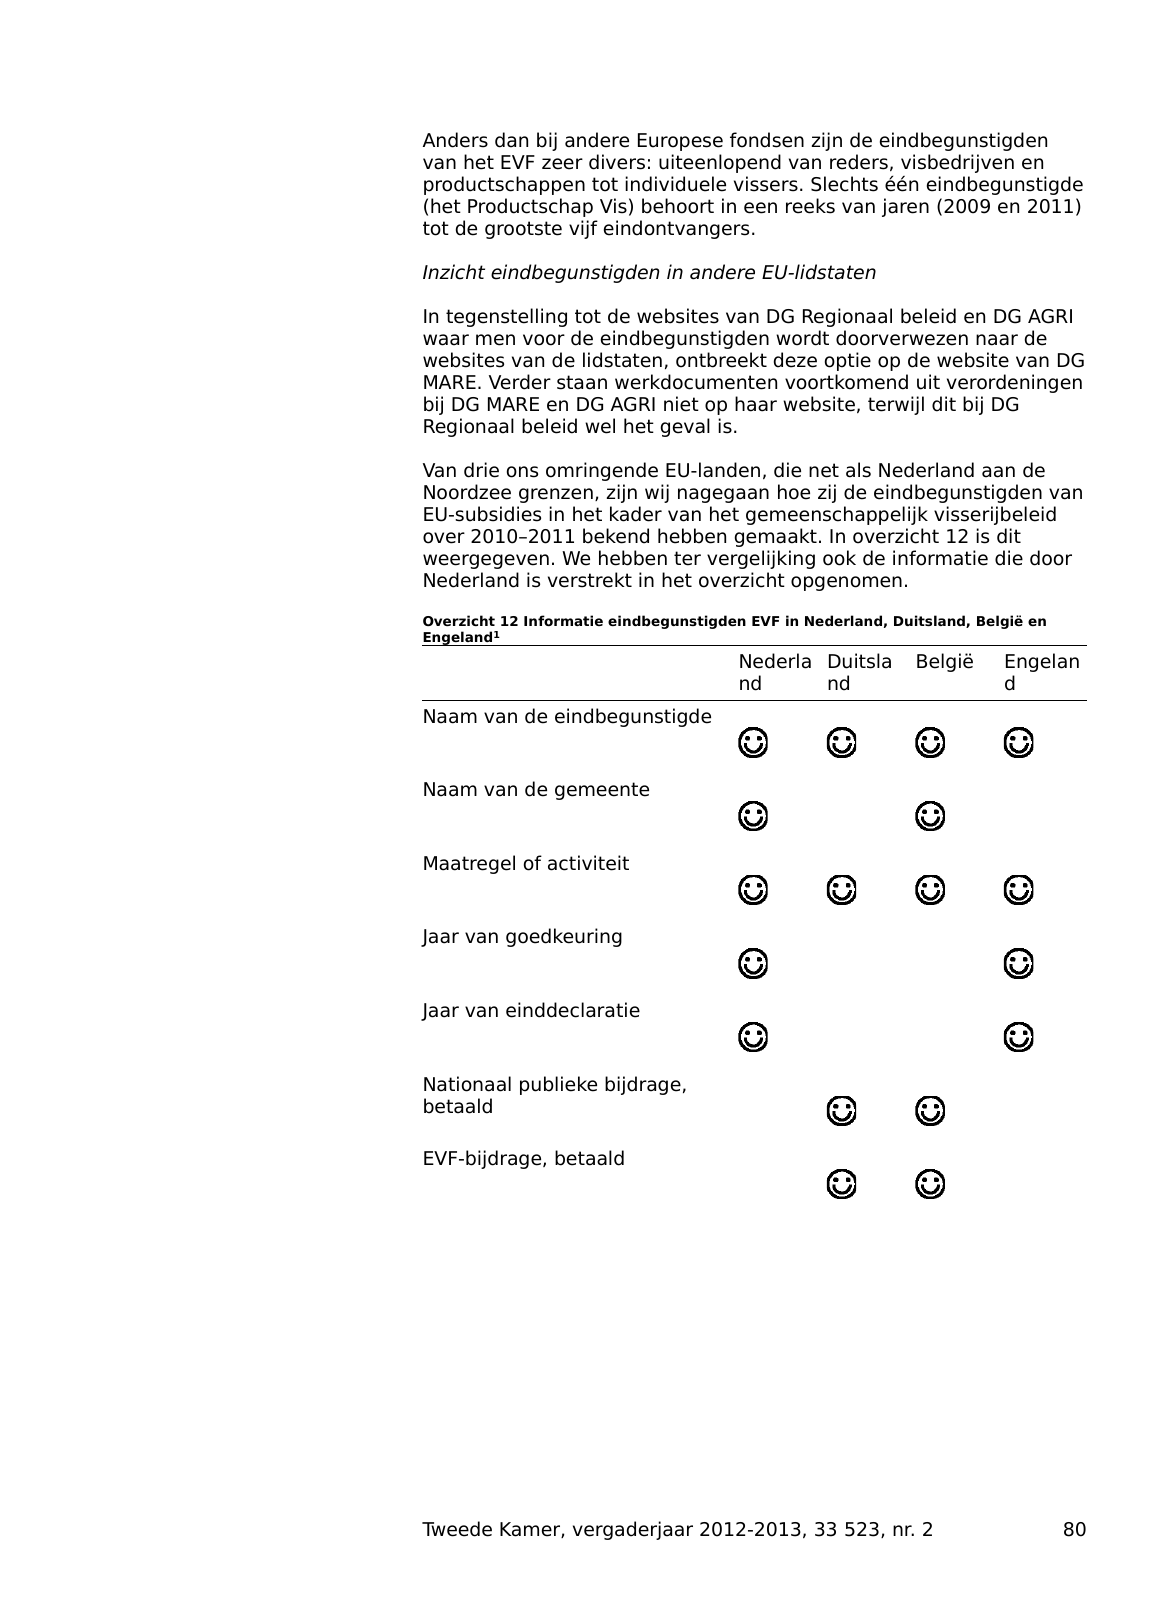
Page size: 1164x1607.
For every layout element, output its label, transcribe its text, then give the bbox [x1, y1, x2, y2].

table_cell [910, 1074, 998, 1147]
table_cell [998, 1074, 1087, 1147]
table_cell [821, 779, 909, 853]
table_cell [910, 779, 998, 853]
picture [915, 1096, 945, 1126]
picture [826, 727, 857, 758]
table_cell Maatregel of activiteit [422, 853, 732, 926]
table_cell [821, 701, 909, 779]
picture [738, 875, 768, 905]
picture [738, 727, 768, 758]
text Anders dan bij andere Europese fondsen zijn de eindbegunstigden van het EVF zeer divers: uiteenlopend van reders, visbedrijven en productschappen tot individuele vissers. Slechts één eindbegunstigde (het Productschap Vis) behoort in een reeks van jaren (2009 en 2011) tot de grootste vijf eindontvangers. [422, 130, 1087, 240]
table_cell Jaar van goedkeuring [422, 926, 732, 1000]
table_cell [821, 1148, 909, 1221]
table_cell Naam van de eindbegunstigde [422, 701, 732, 779]
table_cell [821, 853, 909, 926]
table_cell [910, 926, 998, 1000]
table_cell Nederland [732, 646, 821, 700]
table_cell [998, 926, 1087, 1000]
table_cell [821, 1074, 909, 1147]
picture [915, 801, 945, 831]
table_cell [732, 926, 821, 1000]
table_cell [910, 1148, 998, 1221]
table_cell Nationaal publieke bijdrage, betaald [422, 1074, 732, 1147]
table_cell Jaar van einddeclaratie [422, 1000, 732, 1074]
table_cell [732, 701, 821, 779]
table_cell [732, 1148, 821, 1221]
table_cell [422, 646, 732, 700]
subtitle Inzicht eindbegunstigden in andere EU-lidstaten [422, 262, 1087, 284]
table_cell [998, 1148, 1087, 1221]
picture [1003, 948, 1034, 979]
table_cell [910, 701, 998, 779]
table_cell [821, 1000, 909, 1074]
picture [826, 1096, 857, 1126]
table_header Overzicht 12 Informatie eindbegunstigden EVF in Nederland, Duitsland, België en Engeland1 [422, 614, 1087, 645]
table_cell [732, 1000, 821, 1074]
picture [915, 727, 945, 758]
table_cell [998, 779, 1087, 853]
picture [738, 948, 768, 979]
table_cell Naam van de gemeente [422, 779, 732, 853]
table_cell [821, 926, 909, 1000]
picture [1003, 727, 1034, 758]
table_cell België [910, 646, 998, 700]
text Van drie ons omringende EU-landen, die net als Nederland aan de Noordzee grenzen, zijn wij nagegaan hoe zij de eindbegunstigden van EU-subsidies in het kader van het gemeenschappelijk visserijbeleid over 2010–2011 bekend hebben gemaakt. In overzicht 12 is dit weergegeven. We hebben ter vergelijking ook de informatie die door Nederland is verstrekt in het overzicht opgenomen. [422, 460, 1087, 592]
table_cell [732, 779, 821, 853]
table_cell [998, 853, 1087, 926]
table_cell [910, 1000, 998, 1074]
table_cell [910, 853, 998, 926]
picture [915, 875, 945, 905]
picture [826, 875, 857, 905]
text In tegenstelling tot de websites van DG Regionaal beleid en DG AGRI waar men voor de eindbegunstigden wordt doorverwezen naar de websites van de lidstaten, ontbreekt deze optie op de website van DG MARE. Verder staan werkdocumenten voortkomend uit verordeningen bij DG MARE en DG AGRI niet op haar website, terwijl dit bij DG Regionaal beleid wel het geval is. [422, 306, 1087, 438]
table_cell [732, 1074, 821, 1147]
table_cell Engeland [998, 646, 1087, 700]
table_cell Duitsland [821, 646, 909, 700]
table_cell EVF-bijdrage, betaald [422, 1148, 732, 1221]
picture [1003, 1022, 1034, 1052]
picture [826, 1169, 857, 1199]
table_cell [998, 1000, 1087, 1074]
picture [738, 801, 768, 831]
picture [738, 1022, 768, 1052]
table_cell [998, 701, 1087, 779]
table_cell [732, 853, 821, 926]
picture [1003, 875, 1034, 905]
picture [915, 1169, 945, 1199]
